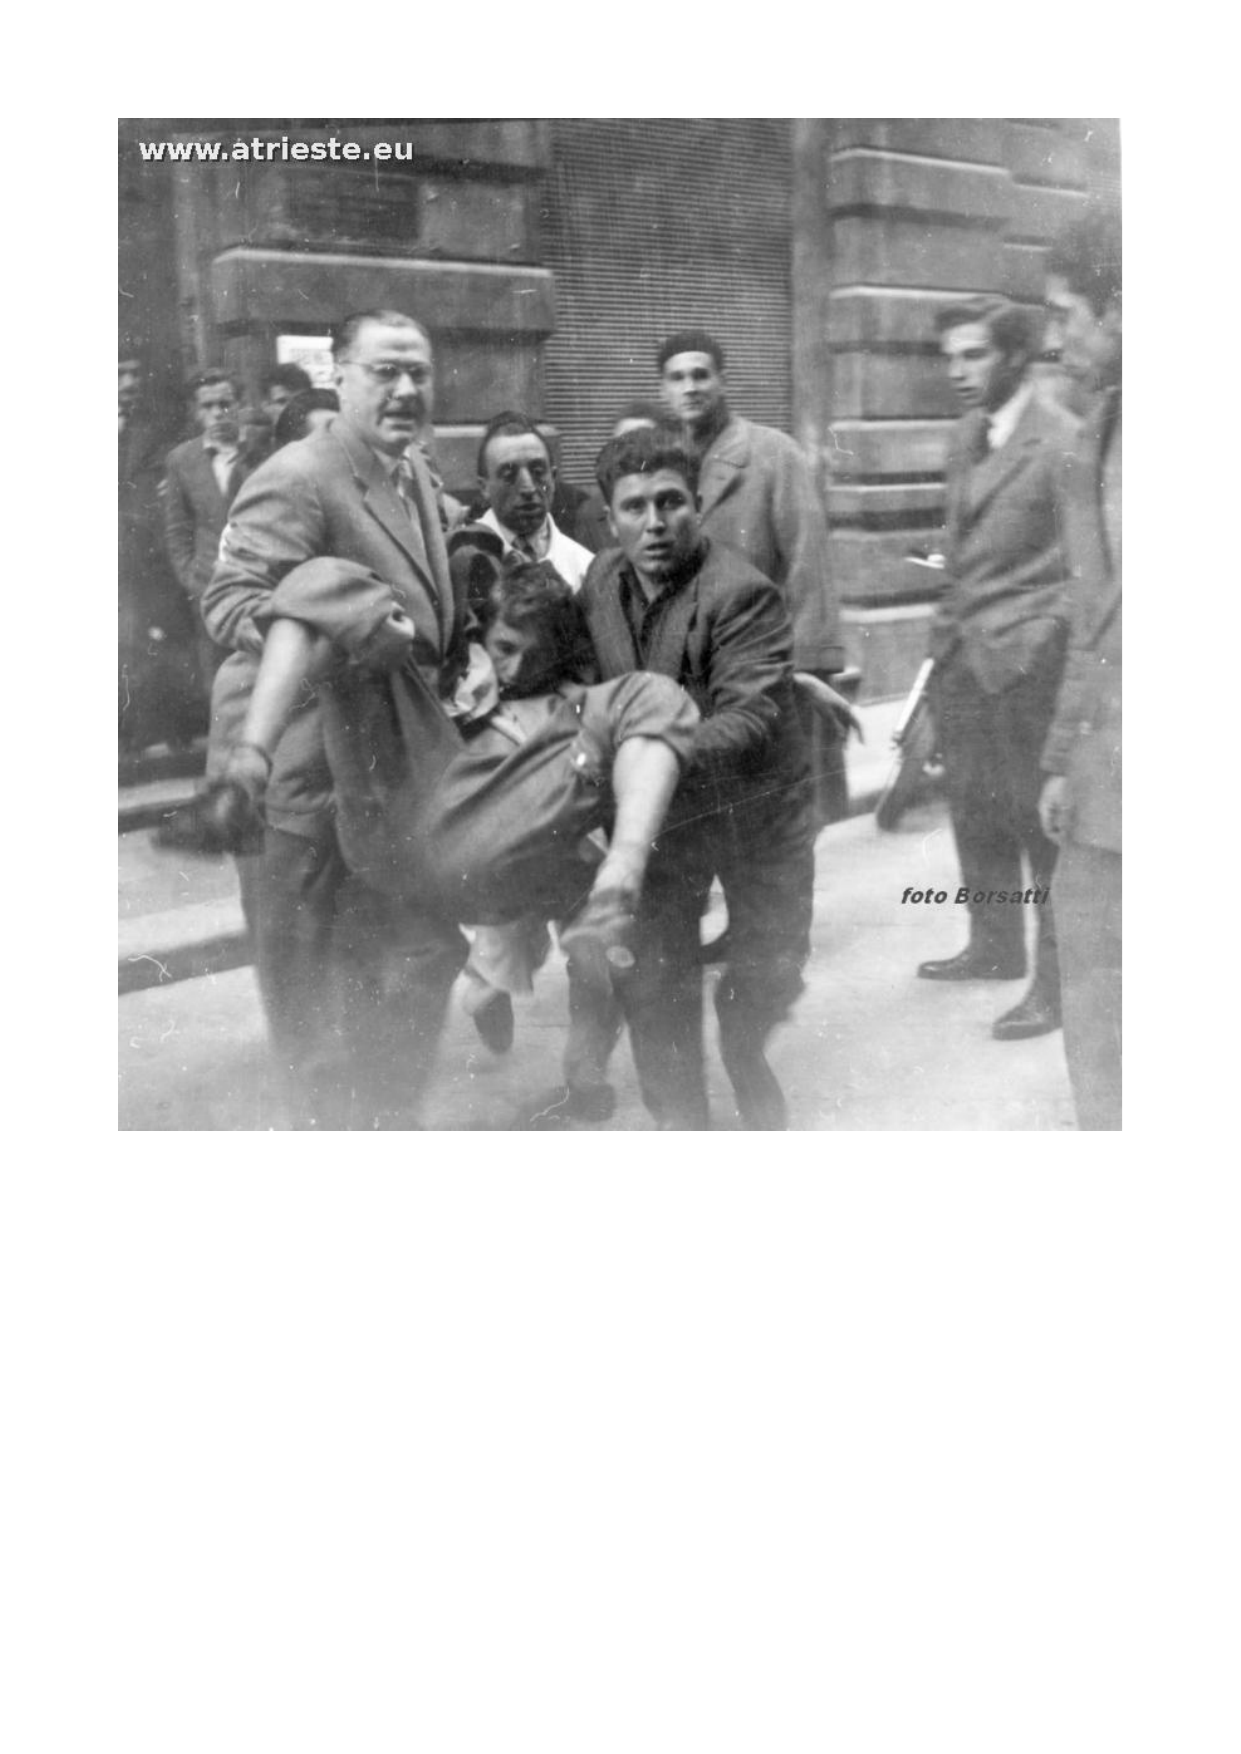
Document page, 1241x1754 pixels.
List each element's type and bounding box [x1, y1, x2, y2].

picture [118, 118, 1123, 1131]
